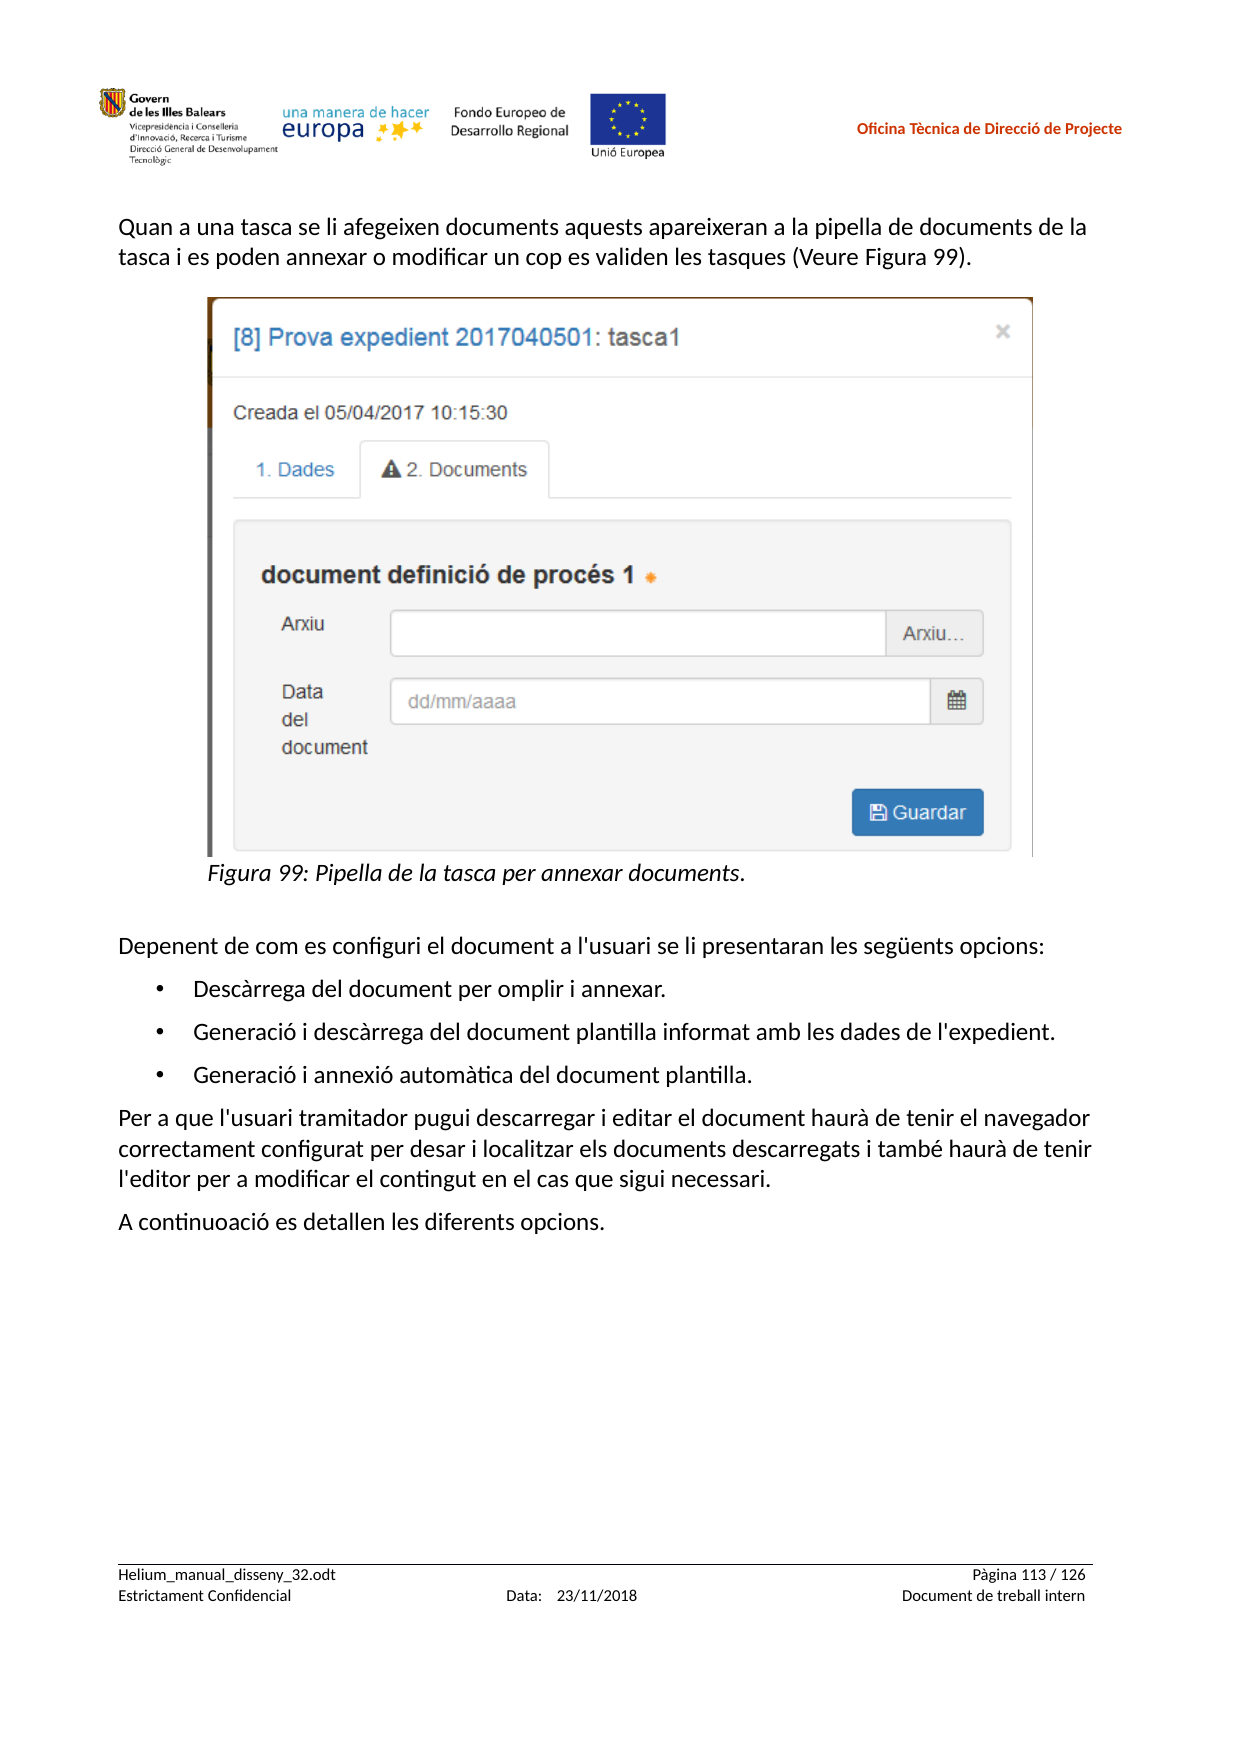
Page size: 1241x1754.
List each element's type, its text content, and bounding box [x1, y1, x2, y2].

picture [99, 87, 668, 166]
text A continuoació es detallen les diferents opcions. [118, 1206, 1122, 1237]
text Figura 99: Pipella de la tasca per annexar documents. [207, 857, 1033, 887]
list Descàrrega del document per omplir i annexar. [156, 973, 1122, 1004]
list Generació i annexió automàtica del document plantilla. [156, 1059, 1122, 1090]
list Generació i descàrrega del document plantilla informat amb les dades de l'expedient. [156, 1016, 1122, 1047]
text Per a que l'usuari tramitador pugui descarregar i editar el document haurà de tenir el navegador correctament configurat per desar i localitzar els documents descarregats i també haurà de tenir l'editor per a modificar el contingut en el cas que sigui necessari. [118, 1102, 1122, 1194]
text Depenent de com es configuri el document a l'usuari se li presentaran les següents opcions: [118, 930, 1122, 961]
picture [207, 297, 1033, 857]
text Quan a una tasca se li afegeixen documents aquests apareixeran a la pipella de documents de la tasca i es poden annexar o modificar un cop es validen les tasques (Veure Figura 99). [118, 211, 1122, 272]
